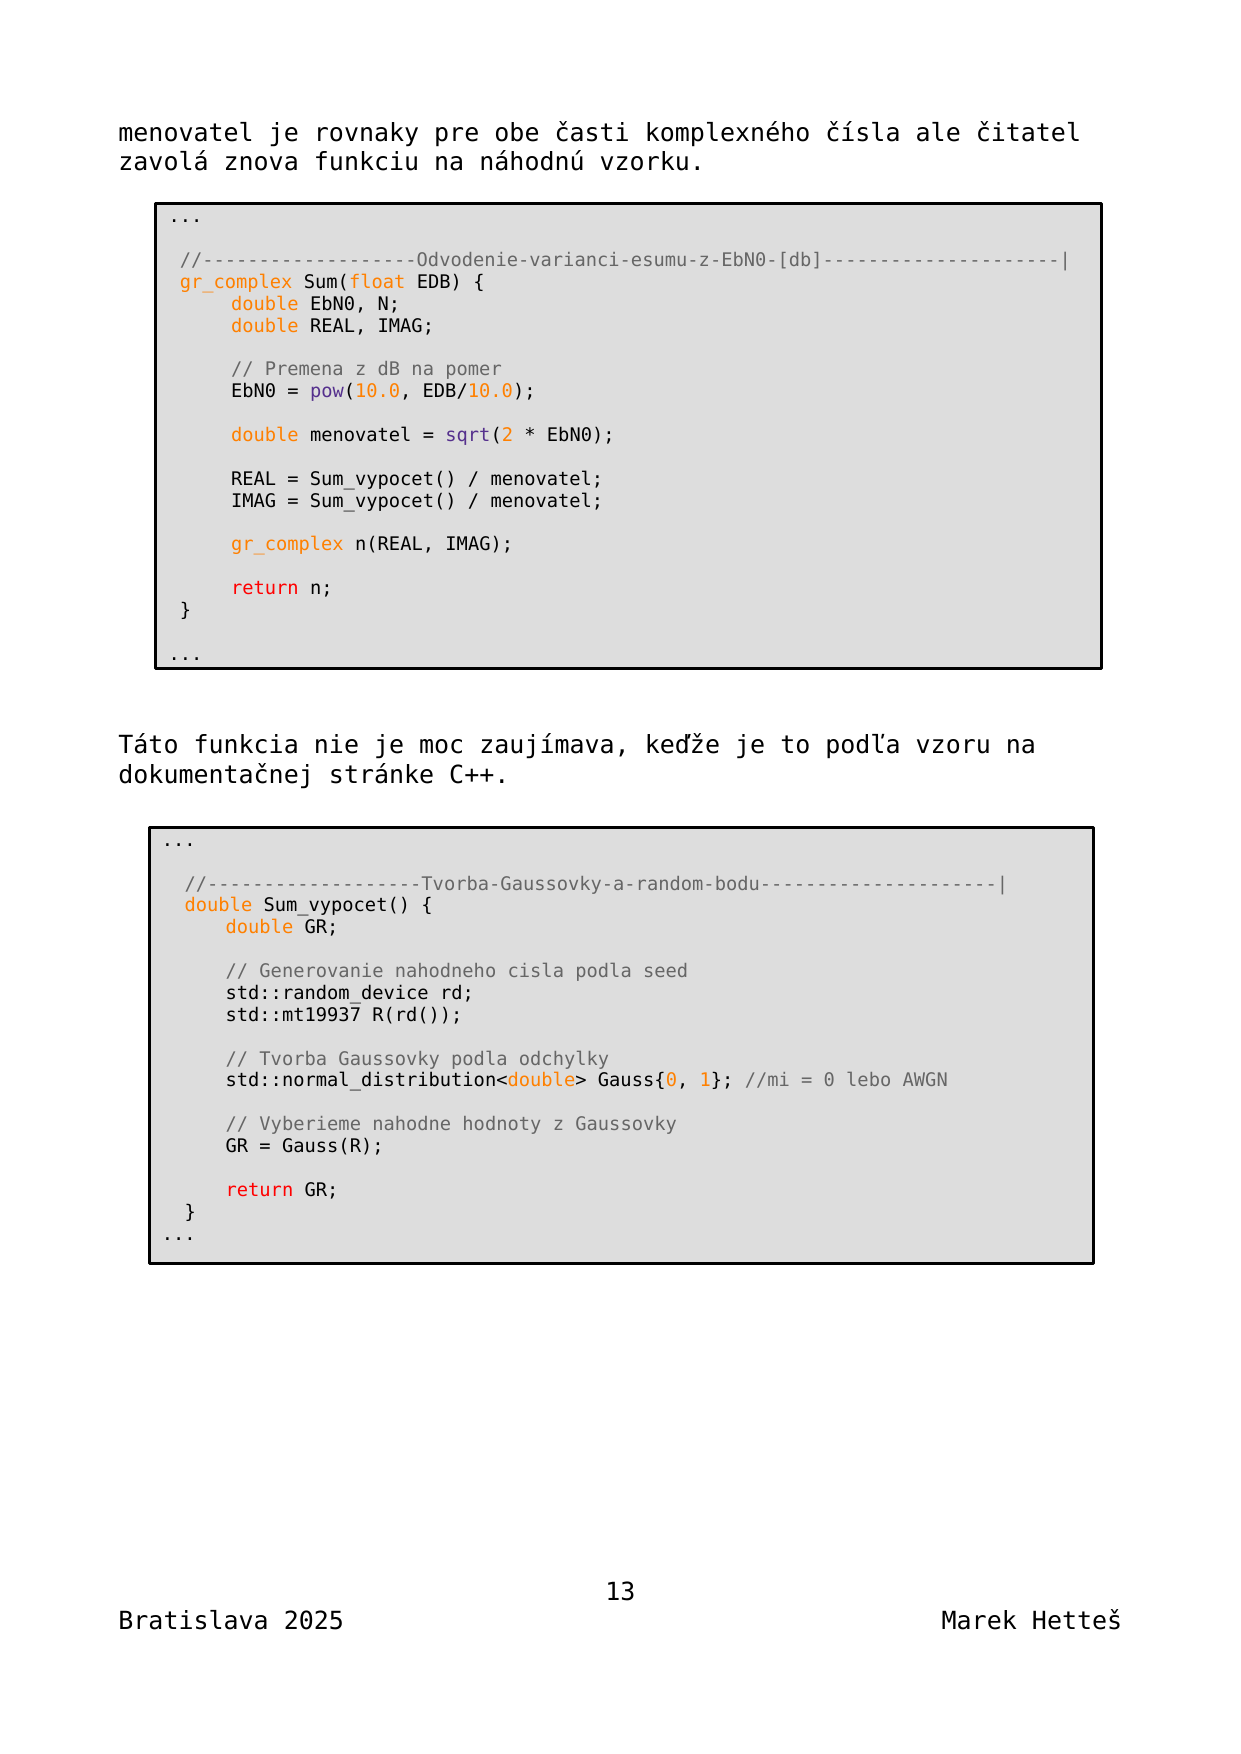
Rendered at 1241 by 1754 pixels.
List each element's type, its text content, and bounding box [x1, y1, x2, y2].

text Táto funkcia nie je moc zaujímava, keďže je to podľa vzoru na dokumentačnej stránke C++. [118, 731, 1122, 789]
text menovatel je rovnaky pre obe časti komplexného čísla ale čitatel zavolá znova funkciu na náhodnú vzorku. [118, 118, 1122, 176]
